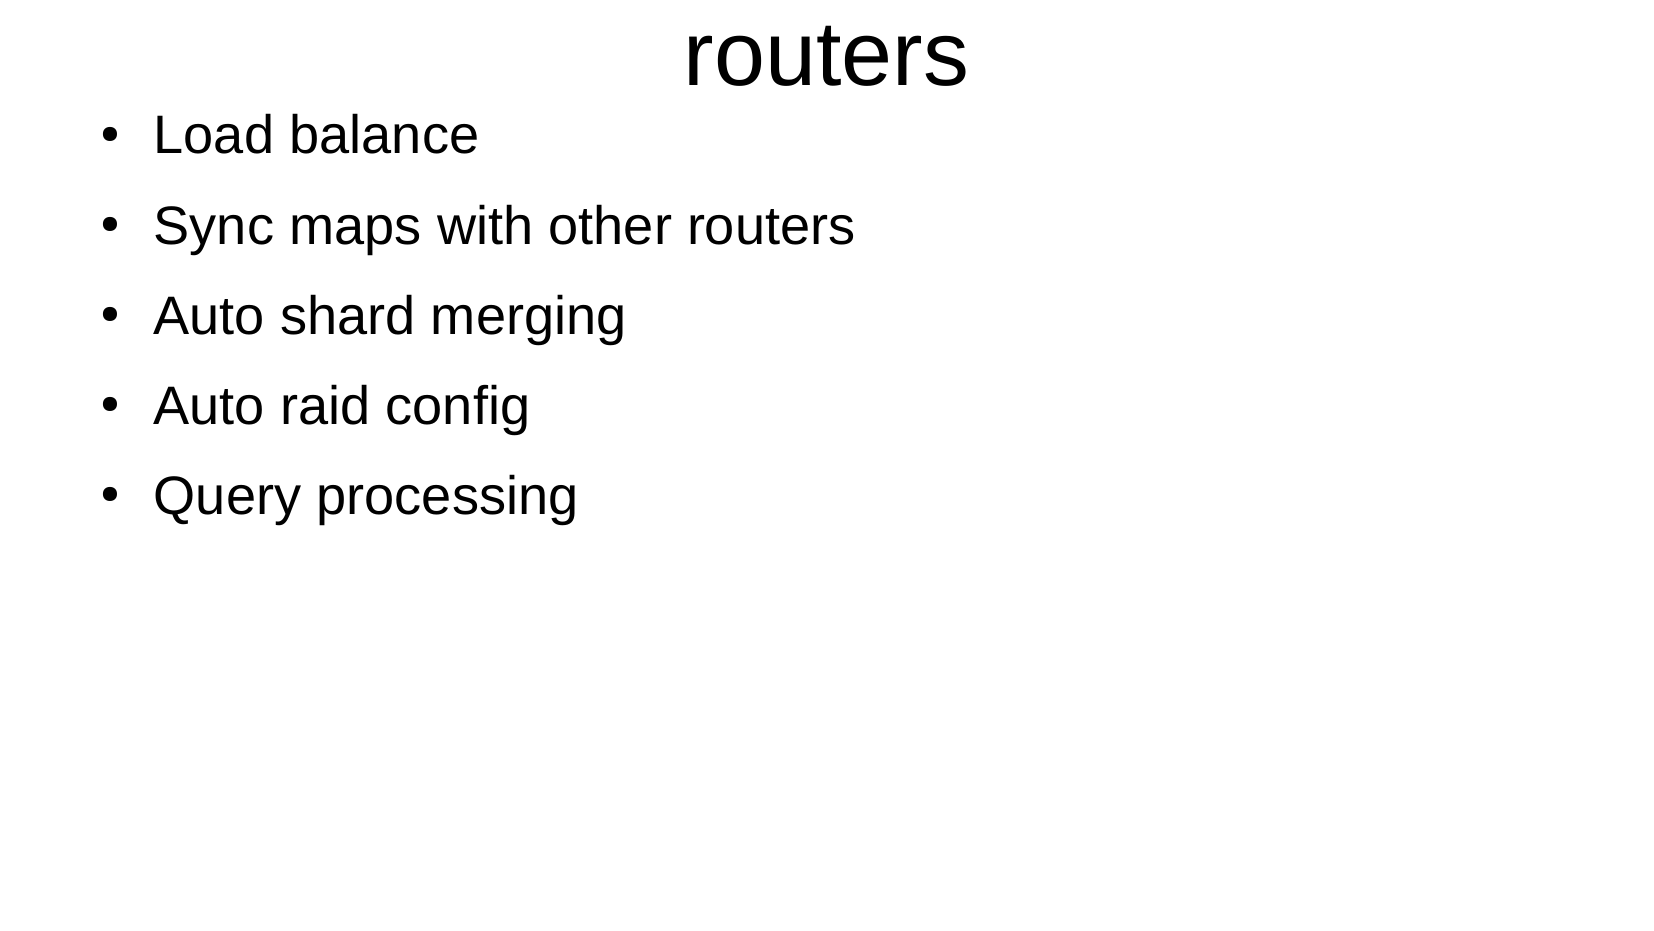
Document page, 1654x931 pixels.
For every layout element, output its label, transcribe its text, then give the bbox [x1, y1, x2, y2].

list Load balance Sync maps with other routers Auto shard merging Auto raid config Query processing [82, 105, 1571, 901]
title routers [82, 2, 1571, 105]
